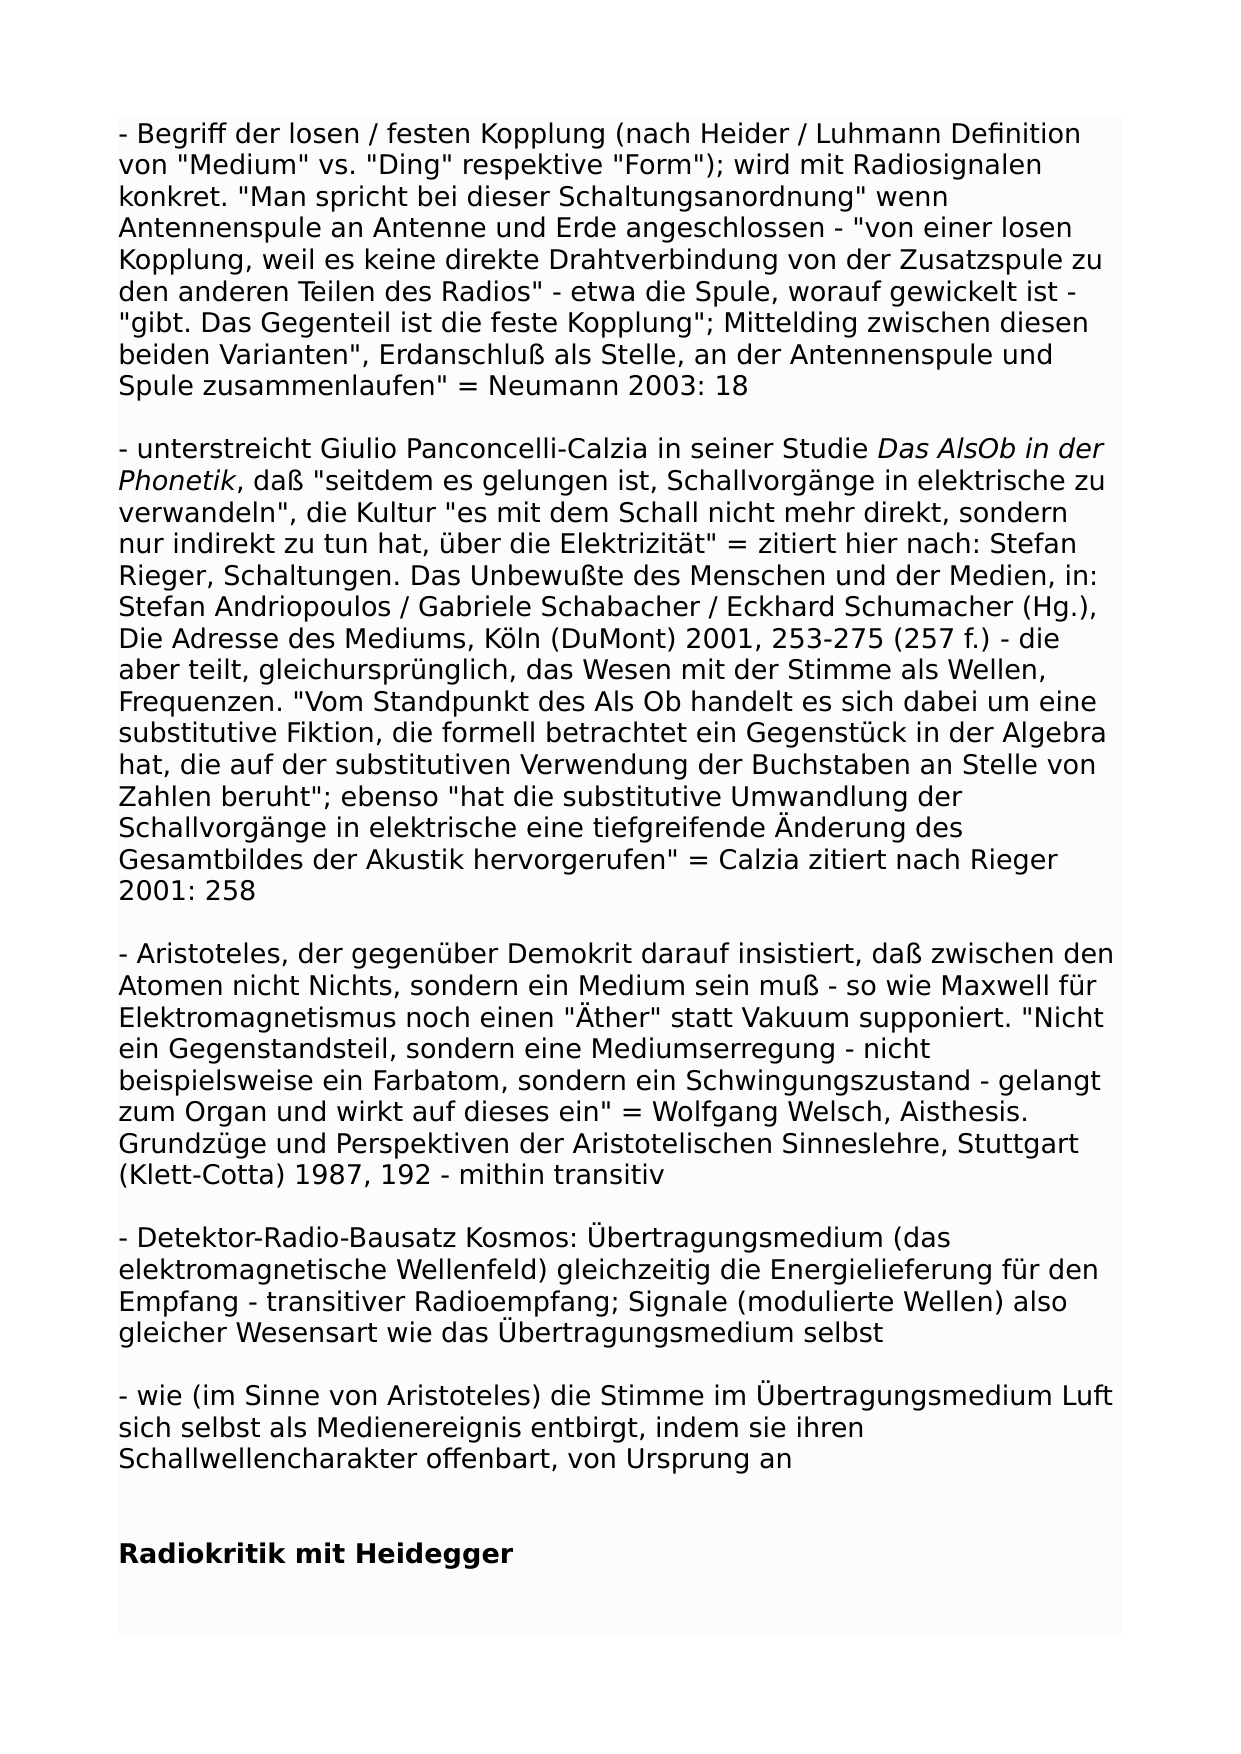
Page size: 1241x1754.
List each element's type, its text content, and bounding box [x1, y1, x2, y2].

text Radiokritik mit Heidegger [118, 1538, 1122, 1570]
text - Begriff der losen / festen Kopplung (nach Heider / Luhmann Definition von "Medium" vs. "Ding" respektive "Form"); wird mit Radiosignalen konkret. "Man spricht bei dieser Schaltungsanordnung" wenn Antennenspule an Antenne und Erde angeschlossen - "von einer losen Kopplung, weil es keine direkte Drahtverbindung von der Zusatzspule zu den anderen Teilen des Radios" - etwa die Spule, worauf gewickelt ist - "gibt. Das Gegenteil ist die feste Kopplung"; Mittelding zwischen diesen beiden Varianten", Erdanschluß als Stelle, an der Antennenspule und Spule zusammenlaufen" = Neumann 2003: 18 [118, 118, 1122, 402]
text - unterstreicht Giulio Panconcelli-Calzia in seiner Studie Das AlsOb in der Phonetik, daß "seitdem es gelungen ist, Schallvorgänge in elektrische zu verwandeln", die Kultur "es mit dem Schall nicht mehr direkt, sondern nur indirekt zu tun hat, über die Elektrizität" = zitiert hier nach: Stefan Rieger, Schaltungen. Das Unbewußte des Menschen und der Medien, in: Stefan Andriopoulos / Gabriele Schabacher / Eckhard Schumacher (Hg.), Die Adresse des Mediums, Köln (DuMont) 2001, 253-275 (257 f.) - die aber teilt, gleichursprünglich, das Wesen mit der Stimme als Wellen, Frequenzen. "Vom Standpunkt des Als Ob handelt es sich dabei um eine substitutive Fiktion, die formell betrachtet ein Gegenstück in der Algebra hat, die auf der substitutiven Verwendung der Buchstaben an Stelle von Zahlen beruht"; ebenso "hat die substitutive Umwandlung der Schallvorgänge in elektrische eine tiefgreifende Änderung des Gesamtbildes der Akustik hervorgerufen" = Calzia zitiert nach Rieger 2001: 258 [118, 434, 1122, 907]
text - Aristoteles, der gegenüber Demokrit darauf insistiert, daß zwischen den Atomen nicht Nichts, sondern ein Medium sein muß - so wie Maxwell für Elektromagnetismus noch einen "Äther" statt Vakuum supponiert. "Nicht ein Gegenstandsteil, sondern eine Mediumserregung - nicht beispielsweise ein Farbatom, sondern ein Schwingungszustand - gelangt zum Organ und wirkt auf dieses ein" = Wolfgang Welsch, Aisthesis. Grundzüge und Perspektiven der Aristotelischen Sinneslehre, Stuttgart (Klett-Cotta) 1987, 192 - mithin transitiv [118, 939, 1122, 1191]
text - wie (im Sinne von Aristoteles) die Stimme im Übertragungsmedium Luft sich selbst als Medienereignis entbirgt, indem sie ihren Schallwellencharakter offenbart, von Ursprung an [118, 1381, 1122, 1475]
text - Detektor-Radio-Bausatz Kosmos: Übertragungsmedium (das elektromagnetische Wellenfeld) gleichzeitig die Energielieferung für den Empfang - transitiver Radioempfang; Signale (modulierte Wellen) also gleicher Wesensart wie das Übertragungsmedium selbst [118, 1223, 1122, 1349]
